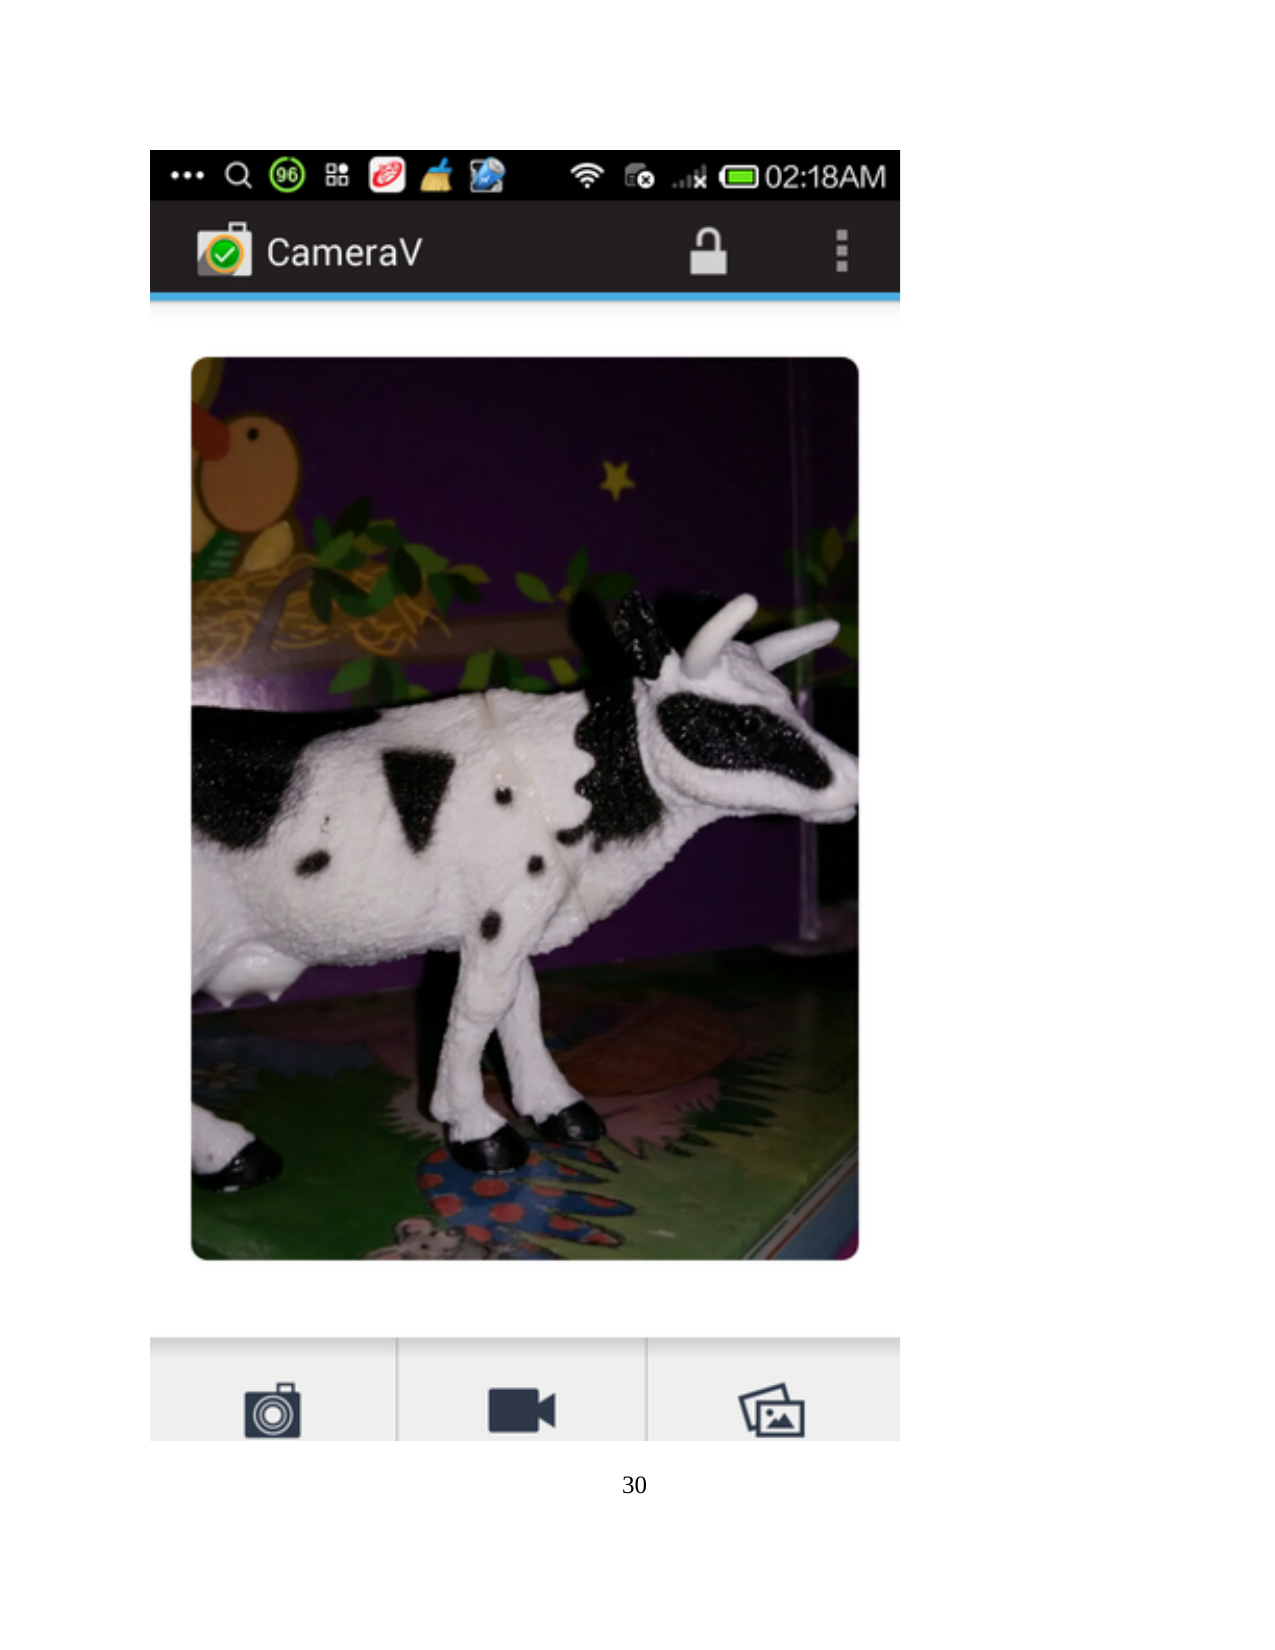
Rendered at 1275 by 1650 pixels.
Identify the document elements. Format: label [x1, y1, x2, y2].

picture [150, 150, 901, 1441]
